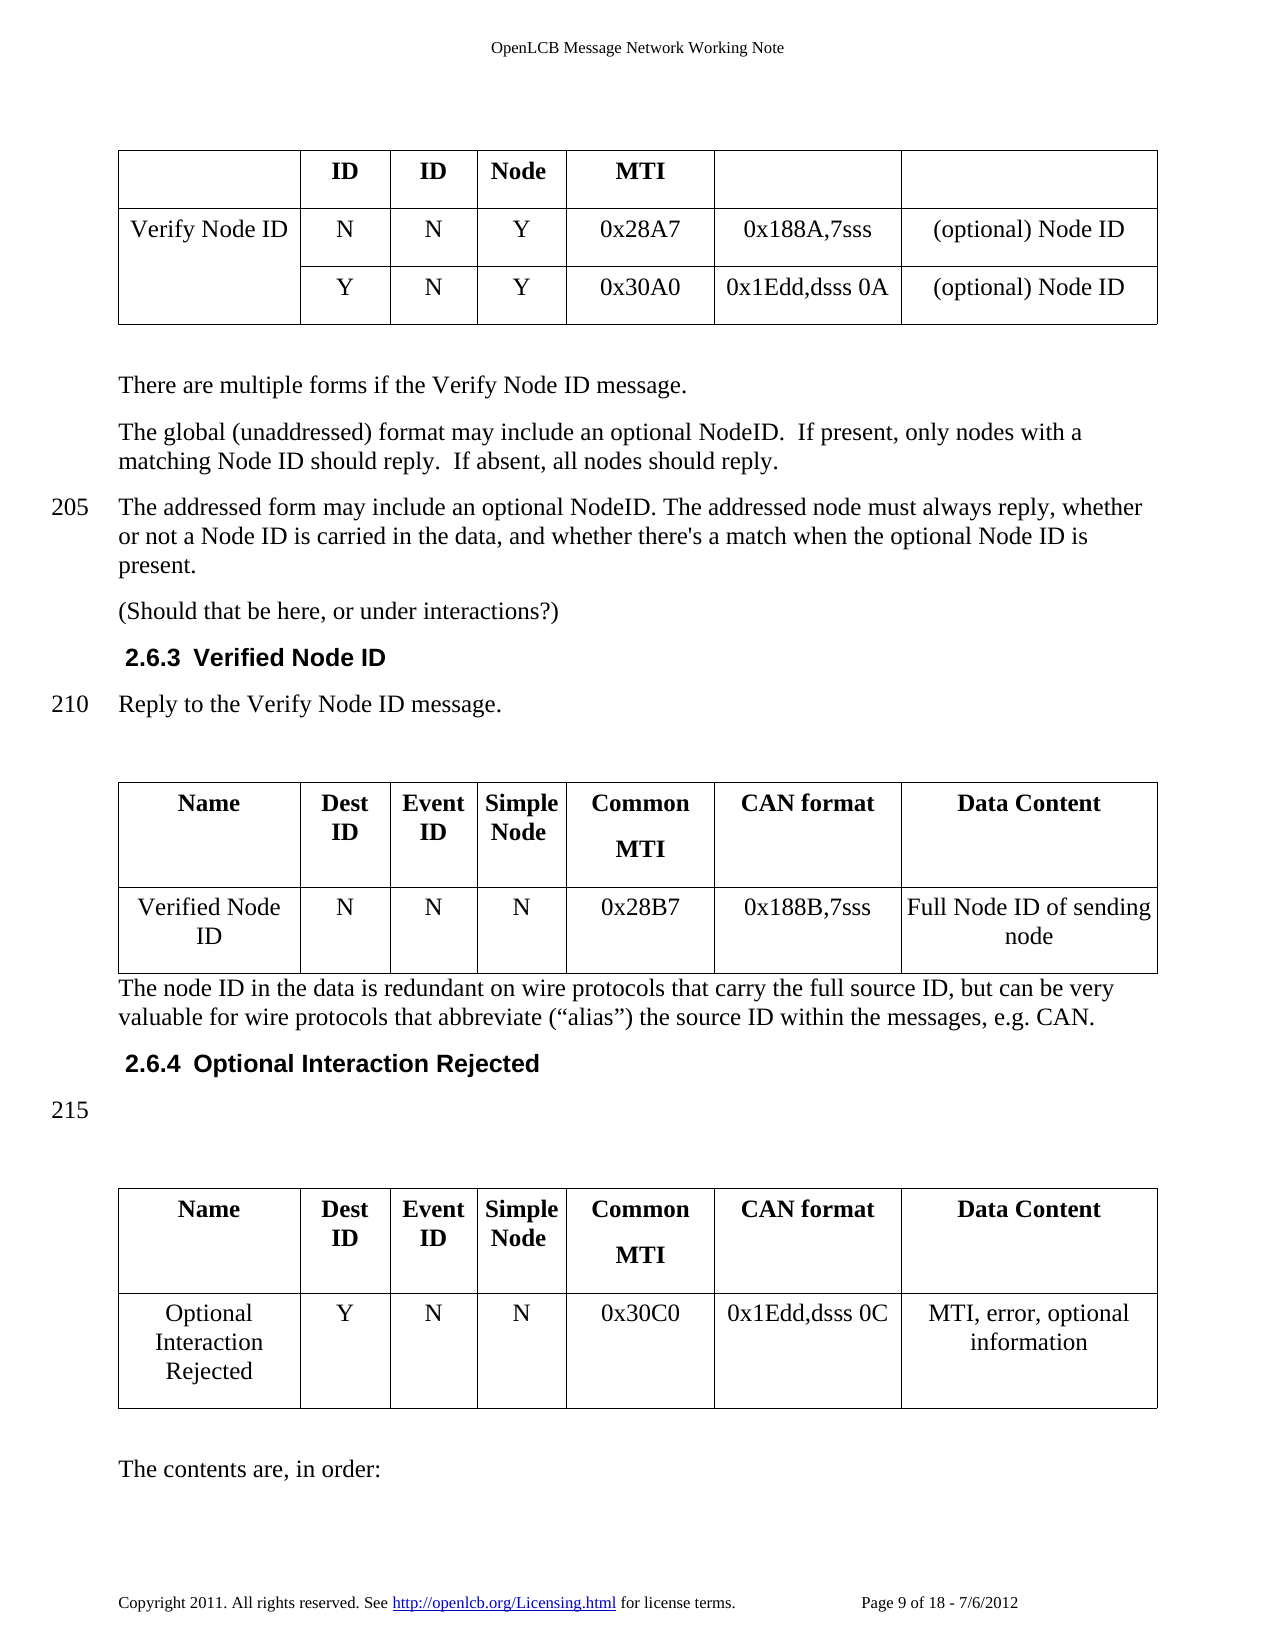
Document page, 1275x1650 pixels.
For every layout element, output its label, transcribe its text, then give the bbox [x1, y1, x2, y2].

table_cell 0x28A7 [567, 209, 714, 266]
table_cell N [391, 267, 477, 324]
table_cell Full Node ID of sending node [902, 888, 1157, 973]
table_header Data Content [902, 1189, 1157, 1292]
table_header Simple Node [478, 783, 566, 887]
table_cell (optional) Node ID [902, 267, 1157, 324]
table_header Simple Node [478, 1189, 566, 1292]
table_header MTI [567, 151, 714, 208]
text Reply to the Verify Node ID message. [118, 689, 1157, 718]
table_header Name [119, 783, 300, 887]
table_cell N [478, 888, 566, 973]
table_cell 0x1Edd,dsss 0C [715, 1294, 901, 1408]
table_cell N [391, 209, 477, 266]
table_cell 0x1Edd,dsss 0A [715, 267, 901, 324]
table_cell Y [478, 209, 566, 266]
text (Should that be here, or under interactions?) [118, 596, 1157, 625]
subtitle Optional Interaction Rejected [118, 1049, 1157, 1077]
table_cell N [301, 209, 390, 266]
table_cell 0x30A0 [567, 267, 714, 324]
text The global (unaddressed) format may include an optional NodeID. If present, only nodes with a matching Node ID should reply. If absent, all nodes should reply. [118, 417, 1157, 474]
table_cell Y [301, 267, 390, 324]
table_cell N [478, 1294, 566, 1408]
table_cell 0x188B,7sss [715, 888, 901, 973]
table_cell (optional) Node ID [902, 209, 1157, 266]
table_header Node [478, 151, 566, 208]
table_header [119, 151, 300, 208]
table_header Event ID [391, 1189, 477, 1292]
table_cell 0x188A,7sss [715, 209, 901, 266]
table_header CAN format [715, 1189, 901, 1292]
subtitle Verified Node ID [118, 643, 1157, 671]
table_cell Y [301, 1294, 390, 1408]
table_cell MTI, error, optional information [902, 1294, 1157, 1408]
text The node ID in the data is redundant on wire protocols that carry the full source ID, but can be very valuable for wire protocols that abbreviate (“alias”) the source ID within the messages, e.g. CAN. [118, 974, 1157, 1031]
table_cell Y [478, 267, 566, 324]
table_cell N [301, 888, 390, 973]
table_header Data Content [902, 783, 1157, 887]
table_cell Verified Node ID [119, 888, 300, 973]
table_cell 0x30C0 [567, 1294, 714, 1408]
text The addressed form may include an optional NodeID. The addressed node must always reply, whether or not a Node ID is carried in the data, and whether there's a match when the optional Node ID is present. [118, 492, 1157, 578]
table_header ID [301, 151, 390, 208]
table_header Name [119, 1189, 300, 1292]
table_header Event ID [391, 783, 477, 887]
text There are multiple forms if the Verify Node ID message. [118, 371, 1157, 399]
table_header Common MTI [567, 783, 714, 887]
table_cell Optional Interaction Rejected [119, 1294, 300, 1408]
table_cell N [391, 888, 477, 973]
table_cell N [391, 1294, 477, 1408]
text The contents are, in order: [118, 1454, 1157, 1483]
table_header Dest ID [301, 1189, 390, 1292]
table_header Dest ID [301, 783, 390, 887]
table_header [902, 151, 1157, 208]
table_cell Verify Node ID [119, 209, 300, 324]
table_cell 0x28B7 [567, 888, 714, 973]
table_header CAN format [715, 783, 901, 887]
table_header ID [391, 151, 477, 208]
table_header Common MTI [567, 1189, 714, 1292]
table_header [715, 151, 901, 208]
